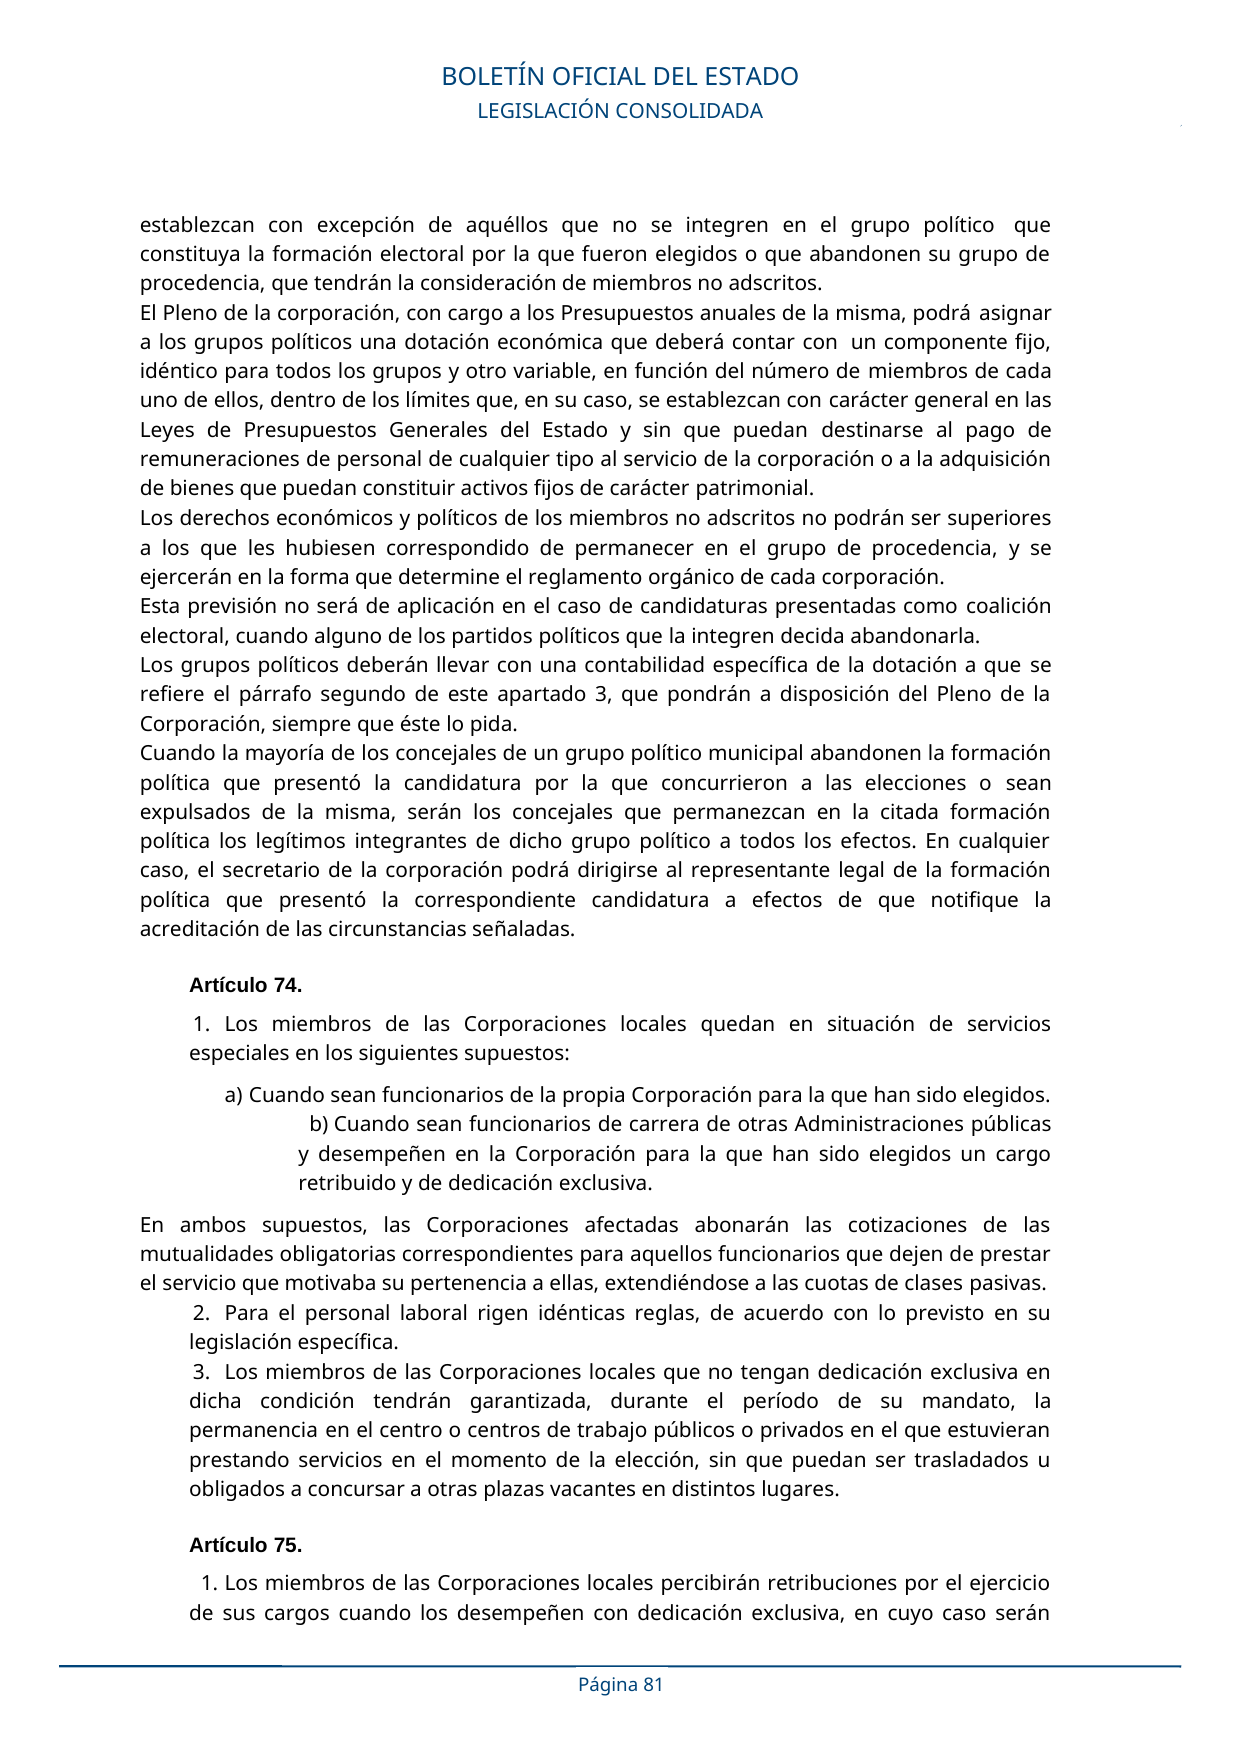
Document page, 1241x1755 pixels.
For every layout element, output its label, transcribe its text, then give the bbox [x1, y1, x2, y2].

subtitle Artículo 75. [189, 1532, 1184, 1556]
text Esta previsión no será de aplicación en el caso de candidaturas presentadas como coalición electoral, cuando alguno de los partidos políticos que la integren decida abandonarla. [139, 591, 1052, 649]
list Los miembros de las Corporaciones locales que no tengan dedicación exclusiva en dicha condición tendrán garantizada, durante el período de su mandato, la permanencia en el centro o centros de trabajo públicos o privados en el que estuvieran prestando servicios en el momento de la elección, sin que puedan ser trasladados u obligados a concursar a otras plazas vacantes en distintos lugares. [157, 1357, 1052, 1502]
list Cuando sean funcionarios de carrera de otras Administraciones públicas y desempeñen en la Corporación para la que han sido elegidos un cargo retribuido y de dedicación exclusiva. [274, 1109, 1052, 1196]
list Para el personal laboral rigen idénticas reglas, de acuerdo con lo previsto en su legislación específica. [157, 1298, 1052, 1356]
list Cuando sean funcionarios de la propia Corporación para la que han sido elegidos. [224, 1080, 1184, 1108]
text establezcan con excepción de aquéllos que no se integren en el grupo político que constituya la formación electoral por la que fueron elegidos o que abandonen su grupo de procedencia, que tendrán la consideración de miembros no adscritos. [139, 210, 1052, 297]
text Cuando la mayoría de los concejales de un grupo político municipal abandonen la formación política que presentó la candidatura por la que concurrieron a las elecciones o sean expulsados de la misma, serán los concejales que permanezcan en la citada formación política los legítimos integrantes de dicho grupo político a todos los efectos. En cualquier caso, el secretario de la corporación podrá dirigirse al representante legal de la formación política que presentó la correspondiente candidatura a efectos de que notifique la acreditación de las circunstancias señaladas. [139, 738, 1052, 942]
text Los grupos políticos deberán llevar con una contabilidad específica de la dotación a que se refiere el párrafo segundo de este apartado 3, que pondrán a disposición del Pleno de la Corporación, siempre que éste lo pida. [139, 650, 1052, 737]
subtitle Artículo 74. [189, 972, 1184, 996]
text En ambos supuestos, las Corporaciones afectadas abonarán las cotizaciones de las mutualidades obligatorias correspondientes para aquellos funcionarios que dejen de prestar el servicio que motivaba su pertenencia a ellas, extendiéndose a las cuotas de clases pasivas. [139, 1210, 1052, 1297]
text Los derechos económicos y políticos de los miembros no adscritos no podrán ser superiores a los que les hubiesen correspondido de permanecer en el grupo de procedencia, y se ejercerán en la forma que determine el reglamento orgánico de cada corporación. [139, 503, 1052, 590]
text El Pleno de la corporación, con cargo a los Presupuestos anuales de la misma, podrá asignar a los grupos políticos una dotación económica que deberá contar con un componente fijo, idéntico para todos los grupos y otro variable, en función del número de miembros de cada uno de ellos, dentro de los límites que, en su caso, se establezcan con carácter general en las Leyes de Presupuestos Generales del Estado y sin que puedan destinarse al pago de remuneraciones de personal de cualquier tipo al servicio de la corporación o a la adquisición de bienes que puedan constituir activos fijos de carácter patrimonial. [139, 298, 1052, 502]
list Los miembros de las Corporaciones locales quedan en situación de servicios especiales en los siguientes supuestos: [157, 1009, 1052, 1066]
list Los miembros de las Corporaciones locales percibirán retribuciones por el ejercicio de sus cargos cuando los desempeñen con dedicación exclusiva, en cuyo caso serán [165, 1568, 1052, 1626]
